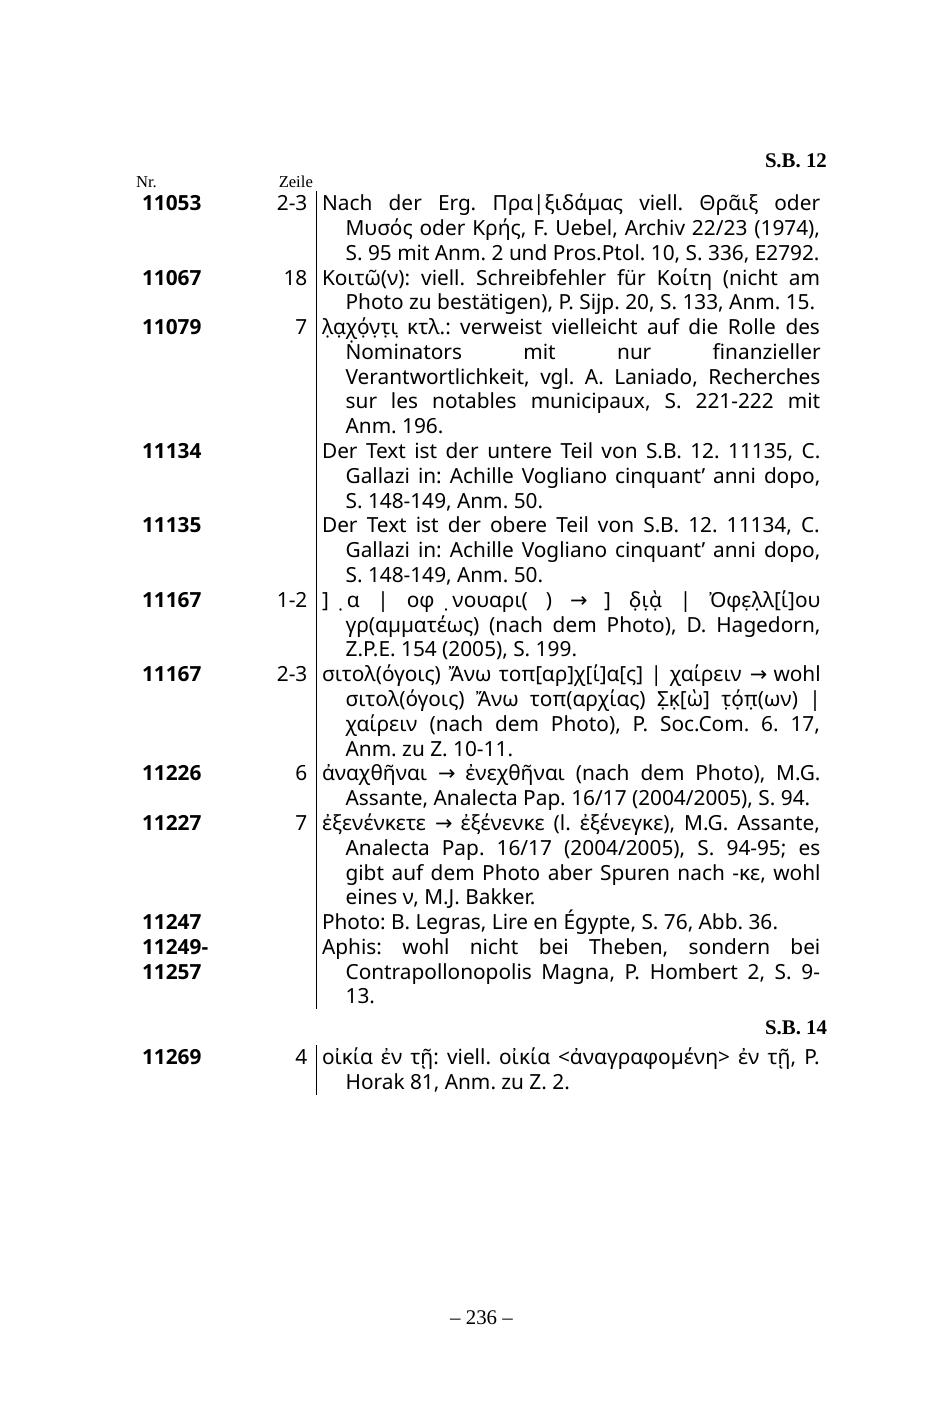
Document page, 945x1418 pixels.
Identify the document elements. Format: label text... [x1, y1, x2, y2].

table_cell [224, 439, 316, 513]
table_cell 7 [224, 811, 316, 910]
table_cell 11249-11257 [136, 935, 224, 1009]
subtitle S.B. 14 [136, 1015, 827, 1039]
table_cell 11167 [136, 662, 224, 761]
table_cell Nach der Erg. Πρα|ξιδάμας viell. Θρᾶιξ oder Μυσός oder Κρής, F. Uebel, Archiv 22/23 (1974), S. 95 mit Anm. 2 und Pros.Ptol. 10, S. 336, E2792. [317, 191, 827, 265]
table_cell 11053 [136, 191, 224, 265]
table_cell ἀναχθῆναι → ἐνεχθῆναι (nach dem Photo), M.G. Assante, Analecta Pap. 16/17 (2004/2005), S. 94. [317, 761, 827, 811]
table_cell Der Text ist der untere Teil von S.B. 12. 11135, C. Gallazi in: Achille Vogliano cinquant’ anni dopo, S. 148-149, Anm. 50. [317, 439, 827, 513]
table_cell 18 [224, 265, 316, 315]
table_cell Der Text ist der obere Teil von S.B. 12. 11134, C. Gallazi in: Achille Vogliano cinquant’ anni dopo, S. 148-149, Anm. 50. [317, 513, 827, 587]
table_cell [224, 935, 316, 1009]
table_cell 11079 [136, 315, 224, 439]
table_cell 2-3 [224, 191, 316, 265]
table_cell 7 [224, 315, 316, 439]
table_cell Aphis: wohl nicht bei Theben, sondern bei Contrapollonopolis Magna, P. Hombert 2, S. 9-13. [317, 935, 827, 1009]
table_cell Photo: B. Legras, Lire en Égypte, S. 76, Abb. 36. [317, 910, 827, 934]
table_cell 11135 [136, 513, 224, 587]
table_cell Κοιτῶ(ν): viell. Schreibfehler für Κοίτη (nicht am Photo zu bestätigen), P. Sijp. 20, S. 133, Anm. 15. [317, 265, 827, 315]
table_cell 11134 [136, 439, 224, 513]
table_cell 11227 [136, 811, 224, 910]
table_cell 2-3 [224, 662, 316, 761]
table_header 11269 [136, 1045, 224, 1094]
table_cell σιτολ(όγοις) Ἄνω τοπ[αρ]χ[ί]α[ς] | χαίρειν → wohl σιτολ(όγοις) Ἄνω τοπ(αρχίας) Σ̣κ̣[ὼ] τ̣ό̣π̣(ων) | χαίρειν (nach dem Photo), P. Soc.Com. 6. 17, Anm. zu Z. 10-11. [317, 662, 827, 761]
table_cell [224, 513, 316, 587]
table_cell 11226 [136, 761, 224, 811]
table_header 4 [224, 1045, 316, 1094]
table_cell 11247 [136, 910, 224, 934]
table_cell 1-2 [224, 588, 316, 662]
table_cell ] ̣α | οφ ̣νουαρι( ) → ] δ̣ι̣ὰ̣ | Ὀφε̣λ̣λ[ί]ου γρ(αμματέως) (nach dem Photo), D. Hagedorn, Z.P.E. 154 (2005), S. 199. [317, 588, 827, 662]
table_header οἰκία ἐν τῇ: viell. οἰκία <ἀναγραφομένη> ἐν τῇ, P. Horak 81, Anm. zu Z. 2. [317, 1045, 827, 1094]
table_cell ἐξενένκετε → ἐξένενκε (l. ἐξένεγκε), M.G. Assante, Analecta Pap. 16/17 (2004/2005), S. 94-95; es gibt auf dem Photo aber Spuren nach -κε, wohl eines ν, M.J. Bakker. [317, 811, 827, 910]
table_cell 11067 [136, 265, 224, 315]
table_cell [224, 910, 316, 934]
table_cell 11167 [136, 588, 224, 662]
table_cell λ̣α̣χ̣ό̣ν̣τ̣ι̣ κτλ.: verweist vielleicht auf die Rolle des Nominators mit nur finanzieller Verantwortlichkeit, vgl. A. Laniado, Recherches sur les notables municipaux, S. 221-222 mit Anm. 196. [317, 315, 827, 439]
table_cell 6 [224, 761, 316, 811]
